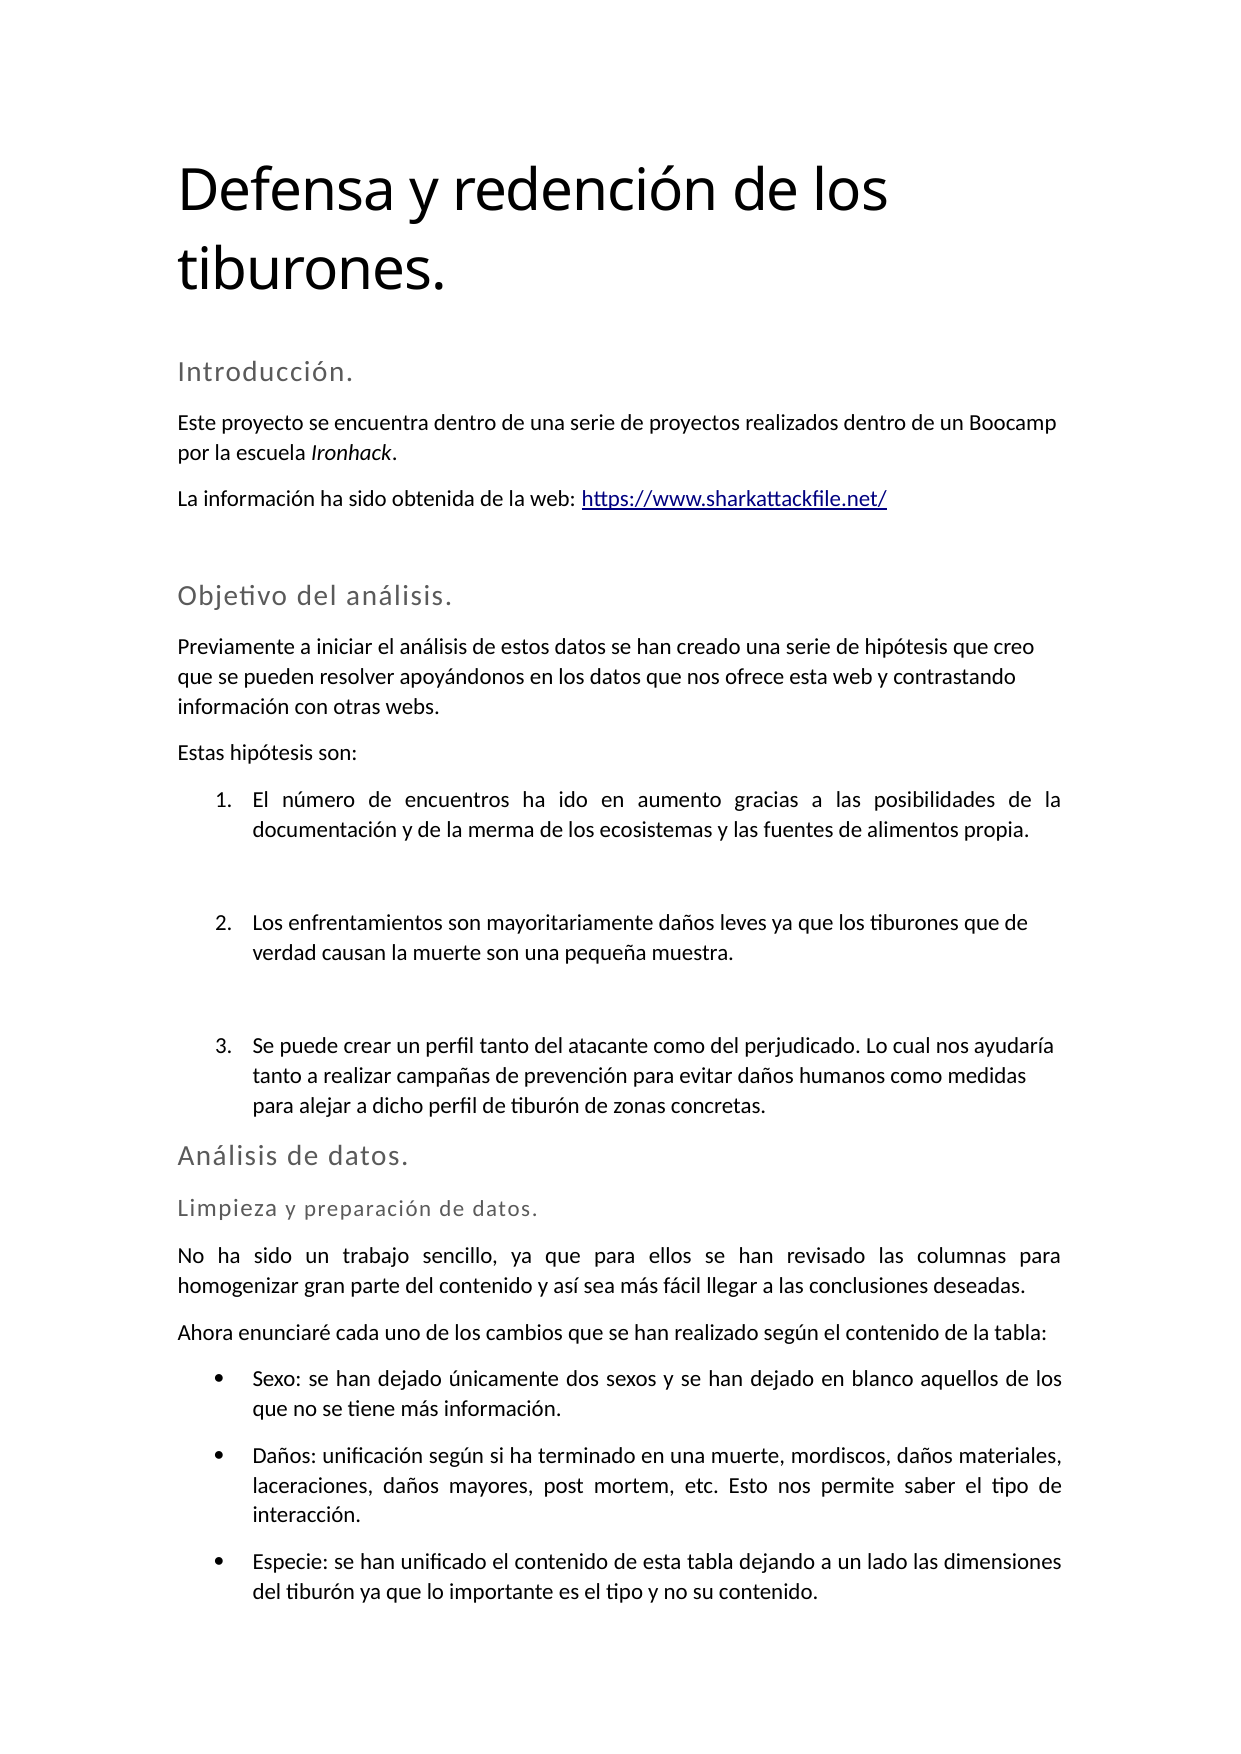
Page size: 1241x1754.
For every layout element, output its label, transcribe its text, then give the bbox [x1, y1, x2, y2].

list Especie: se han unificado el contenido de esta tabla dejando a un lado las dimensiones del tiburón ya que lo importante es el tipo y no su contenido. [215, 1547, 1063, 1605]
text Defensa y redención de los tiburones. [177, 148, 1063, 307]
list Daños: unificación según si ha terminado en una muerte, mordiscos, daños materiales, laceraciones, daños mayores, post mortem, etc. Esto nos permite saber el tipo de interacción. [215, 1441, 1063, 1529]
text Previamente a iniciar el análisis de estos datos se han creado una serie de hipótesis que creo que se pueden resolver apoyándonos en los datos que nos ofrece esta web y contrastando información con otras webs. [177, 632, 1063, 720]
list Los enfrentamientos son mayoritariamente daños leves ya que los tiburones que de verdad causan la muerte son una pequeña muestra. [215, 908, 1063, 966]
text Introducción. [177, 353, 1063, 389]
text Este proyecto se encuentra dentro de una serie de proyectos realizados dentro de un Boocamp por la escuela Ironhack. [177, 408, 1063, 466]
text No ha sido un trabajo sencillo, ya que para ellos se han revisado las columnas para homogenizar gran parte del contenido y así sea más fácil llegar a las conclusiones deseadas. [177, 1241, 1063, 1299]
text Estas hipótesis son: [177, 738, 1063, 766]
text Objetivo del análisis. [177, 577, 1063, 613]
text La información ha sido obtenida de la web: https://www.sharkattackfile.net/ [177, 484, 1063, 512]
list Sexo: se han dejado únicamente dos sexos y se han dejado en blanco aquellos de los que no se tiene más información. [215, 1364, 1063, 1422]
text Ahora enunciaré cada uno de los cambios que se han realizado según el contenido de la tabla: [177, 1318, 1063, 1346]
text Limpieza y preparación de datos. [177, 1192, 1063, 1223]
text Análisis de datos. [177, 1137, 1063, 1173]
list Se puede crear un perfil tanto del atacante como del perjudicado. Lo cual nos ayudaría tanto a realizar campañas de prevención para evitar daños humanos como medidas para alejar a dicho perfil de tiburón de zonas concretas. [215, 1031, 1063, 1119]
list El número de encuentros ha ido en aumento gracias a las posibilidades de la documentación y de la merma de los ecosistemas y las fuentes de alimentos propia. [215, 785, 1063, 843]
